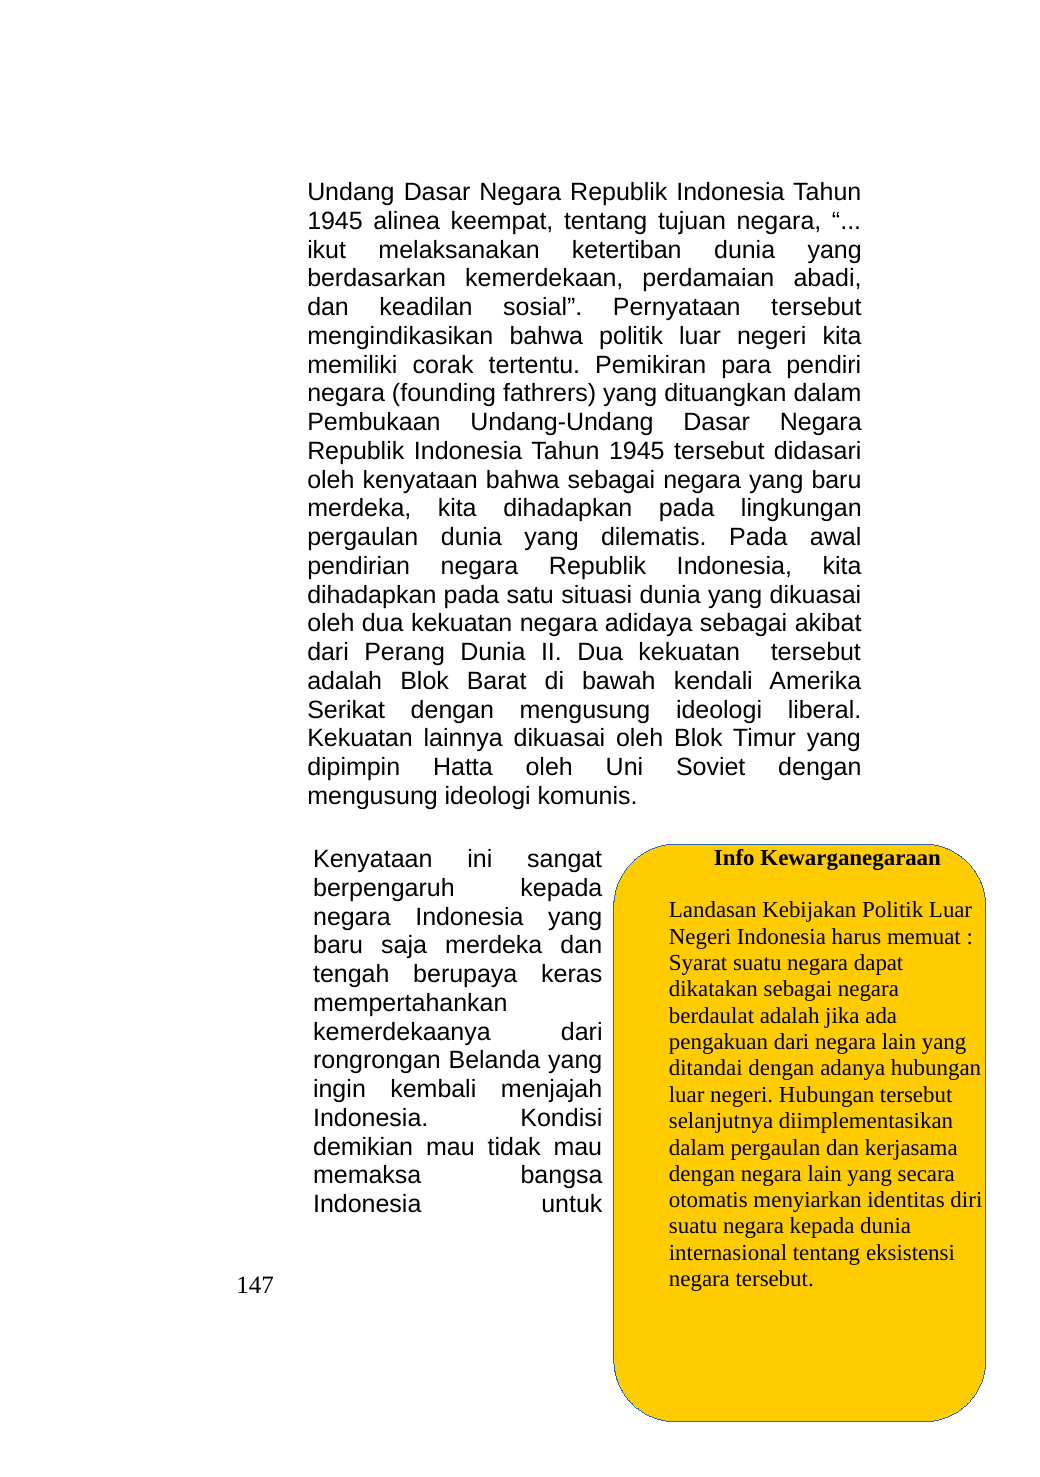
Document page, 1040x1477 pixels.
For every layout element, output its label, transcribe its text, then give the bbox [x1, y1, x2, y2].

text Undang Dasar Negara Republik Indonesia Tahun 1945 alinea keempat, tentang tujuan negara, “... ikut melaksanakan ketertiban dunia yang berdasarkan kemerdekaan, perdamaian abadi, dan keadilan sosial”. Pernyataan tersebut mengindikasikan bahwa politik luar negeri kita memiliki corak tertentu. Pemikiran para pendiri negara (founding fathrers) yang dituangkan dalam Pembukaan Undang-Undang Dasar Negara Republik Indonesia Tahun 1945 tersebut didasari oleh kenyataan bahwa sebagai negara yang baru merdeka, kita dihadapkan pada lingkungan pergaulan dunia yang dilematis. Pada awal pendirian negara Republik Indonesia, kita dihadapkan pada satu situasi dunia yang dikuasai oleh dua kekuatan negara adidaya sebagai akibat dari Perang Dunia II. Dua kekuatan tersebut adalah Blok Barat di bawah kendali Amerika Serikat dengan mengusung ideologi liberal. Kekuatan lainnya dikuasai oleh Blok Timur yang dipimpin Hatta oleh Uni Soviet dengan mengusung ideologi komunis. [307, 177, 862, 810]
table_header [608, 839, 1039, 1240]
table_header Kenyataan ini sangat berpengaruh kepada negara Indonesia yang baru saja merdeka dan tengah berupaya keras mempertahankan kemerdekaanya dari rongrongan Belanda yang ingin kembali menjajah Indonesia. Kondisi demikian mau tidak mau memaksa bangsa Indonesia untuk [236, 839, 608, 1240]
